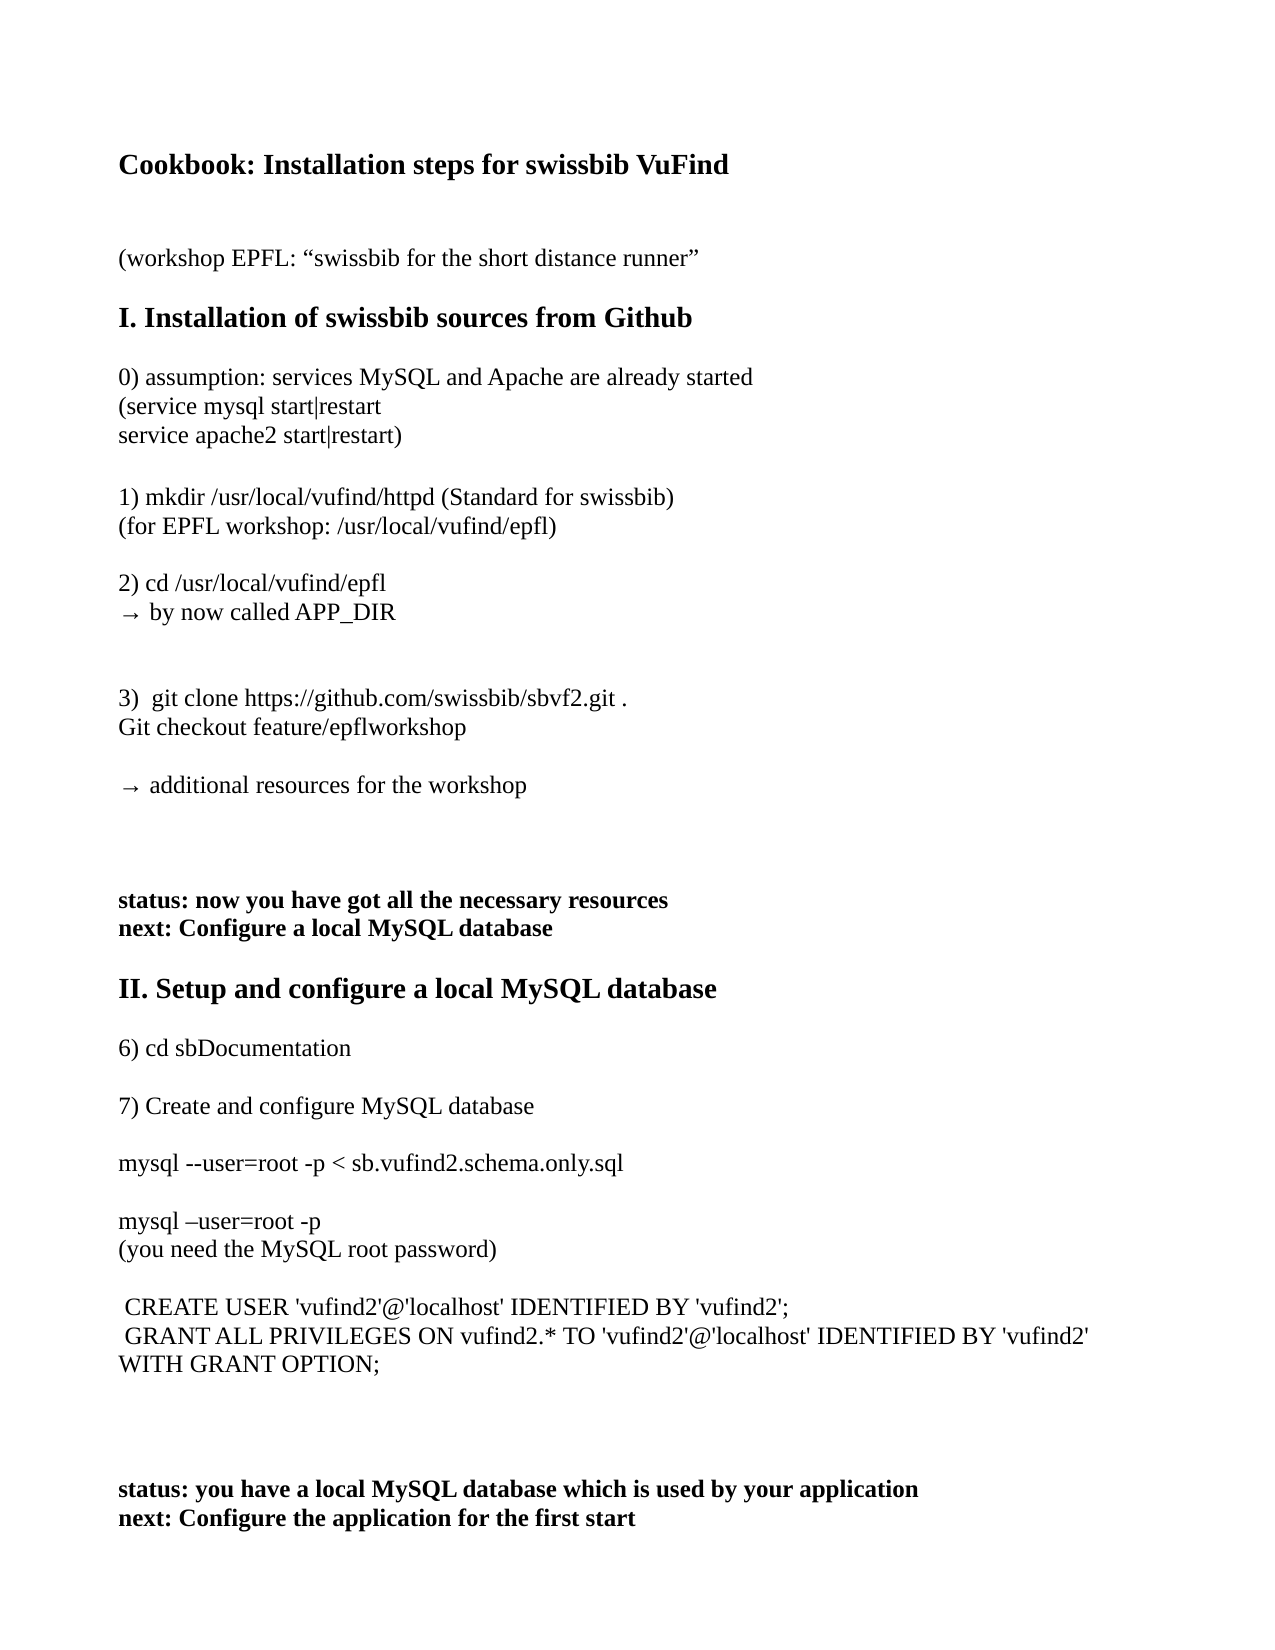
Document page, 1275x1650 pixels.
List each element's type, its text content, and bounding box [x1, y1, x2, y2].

text mysql --user=root -p < sb.vufind2.schema.only.sql [118, 1148, 1157, 1177]
text II. Setup and configure a local MySQL database 6) cd sbDocumentation 7) Create and configure MySQL database [118, 971, 1157, 1148]
text Cookbook: Installation steps for swissbib VuFind (workshop EPFL: “swissbib for the short distance runner” [118, 118, 1157, 271]
text status: you have a local MySQL database which is used by your application next: Configure the application for the first start [118, 1407, 1157, 1532]
text Git checkout feature/epflworkshop → additional resources for the workshop [118, 712, 1157, 798]
text GRANT ALL PRIVILEGES ON vufind2.* TO 'vufind2'@'localhost' IDENTIFIED BY 'vufind2' WITH GRANT OPTION; [118, 1321, 1157, 1378]
text mysql –user=root -p (you need the MySQL root password) [118, 1206, 1157, 1292]
text I. Installation of swissbib sources from Github 0) assumption: services MySQL and Apache are already started (service mysql start|restart service apache2 start|restart) 1) mkdir /usr/local/vufind/httpd (Standard for swissbib) (for EPFL workshop: /usr/local/vufind/epfl) 2) cd /usr/local/vufind/epfl → by now called APP_DIR 3) git clone https://github.com/swissbib/sbvf2.git . [118, 300, 1157, 712]
text CREATE USER 'vufind2'@'localhost' IDENTIFIED BY 'vufind2'; [118, 1292, 1157, 1321]
text status: now you have got all the necessary resources next: Configure a local MySQL database [118, 885, 1157, 942]
